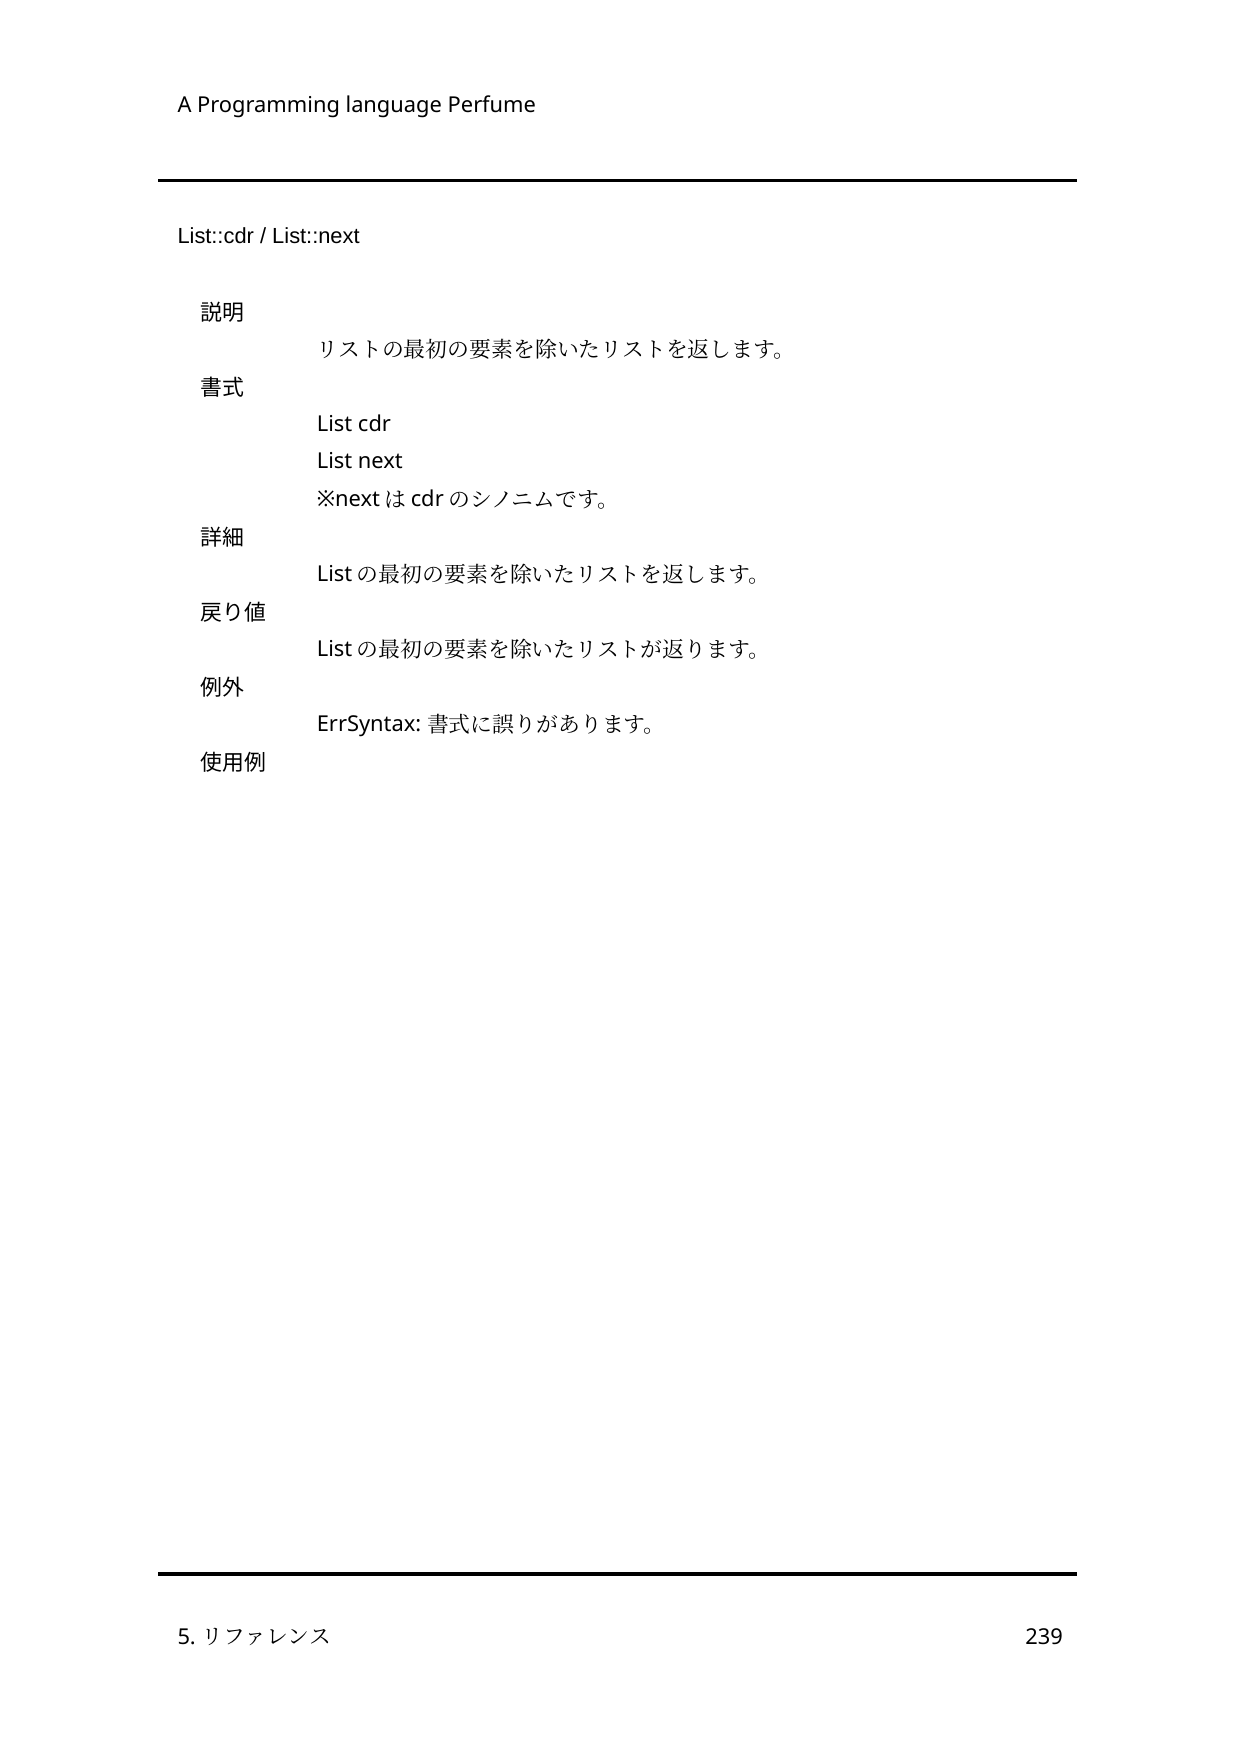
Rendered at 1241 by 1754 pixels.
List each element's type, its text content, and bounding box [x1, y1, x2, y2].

subtitle List::cdr / List::next [177, 217, 1063, 254]
table_cell 書式 [200, 367, 317, 517]
table_cell 戻り値 [200, 592, 317, 667]
table_cell 使用例 [200, 742, 317, 817]
table_cell [317, 742, 1063, 817]
table_cell Listの最初の要素を除いたリストが返ります。 [317, 592, 1063, 667]
table_cell ErrSyntax: 書式に誤りがあります。 [317, 667, 1063, 742]
table_cell Listの最初の要素を除いたリストを返します。 [317, 517, 1063, 592]
table_cell List cdr List next ※nextはcdrのシノニムです。 [317, 367, 1063, 517]
table_header リストの最初の要素を除いたリストを返します。 [317, 292, 1063, 367]
table_cell 詳細 [200, 517, 317, 592]
table_header 説明 [200, 292, 317, 367]
table_cell 例外 [200, 667, 317, 742]
